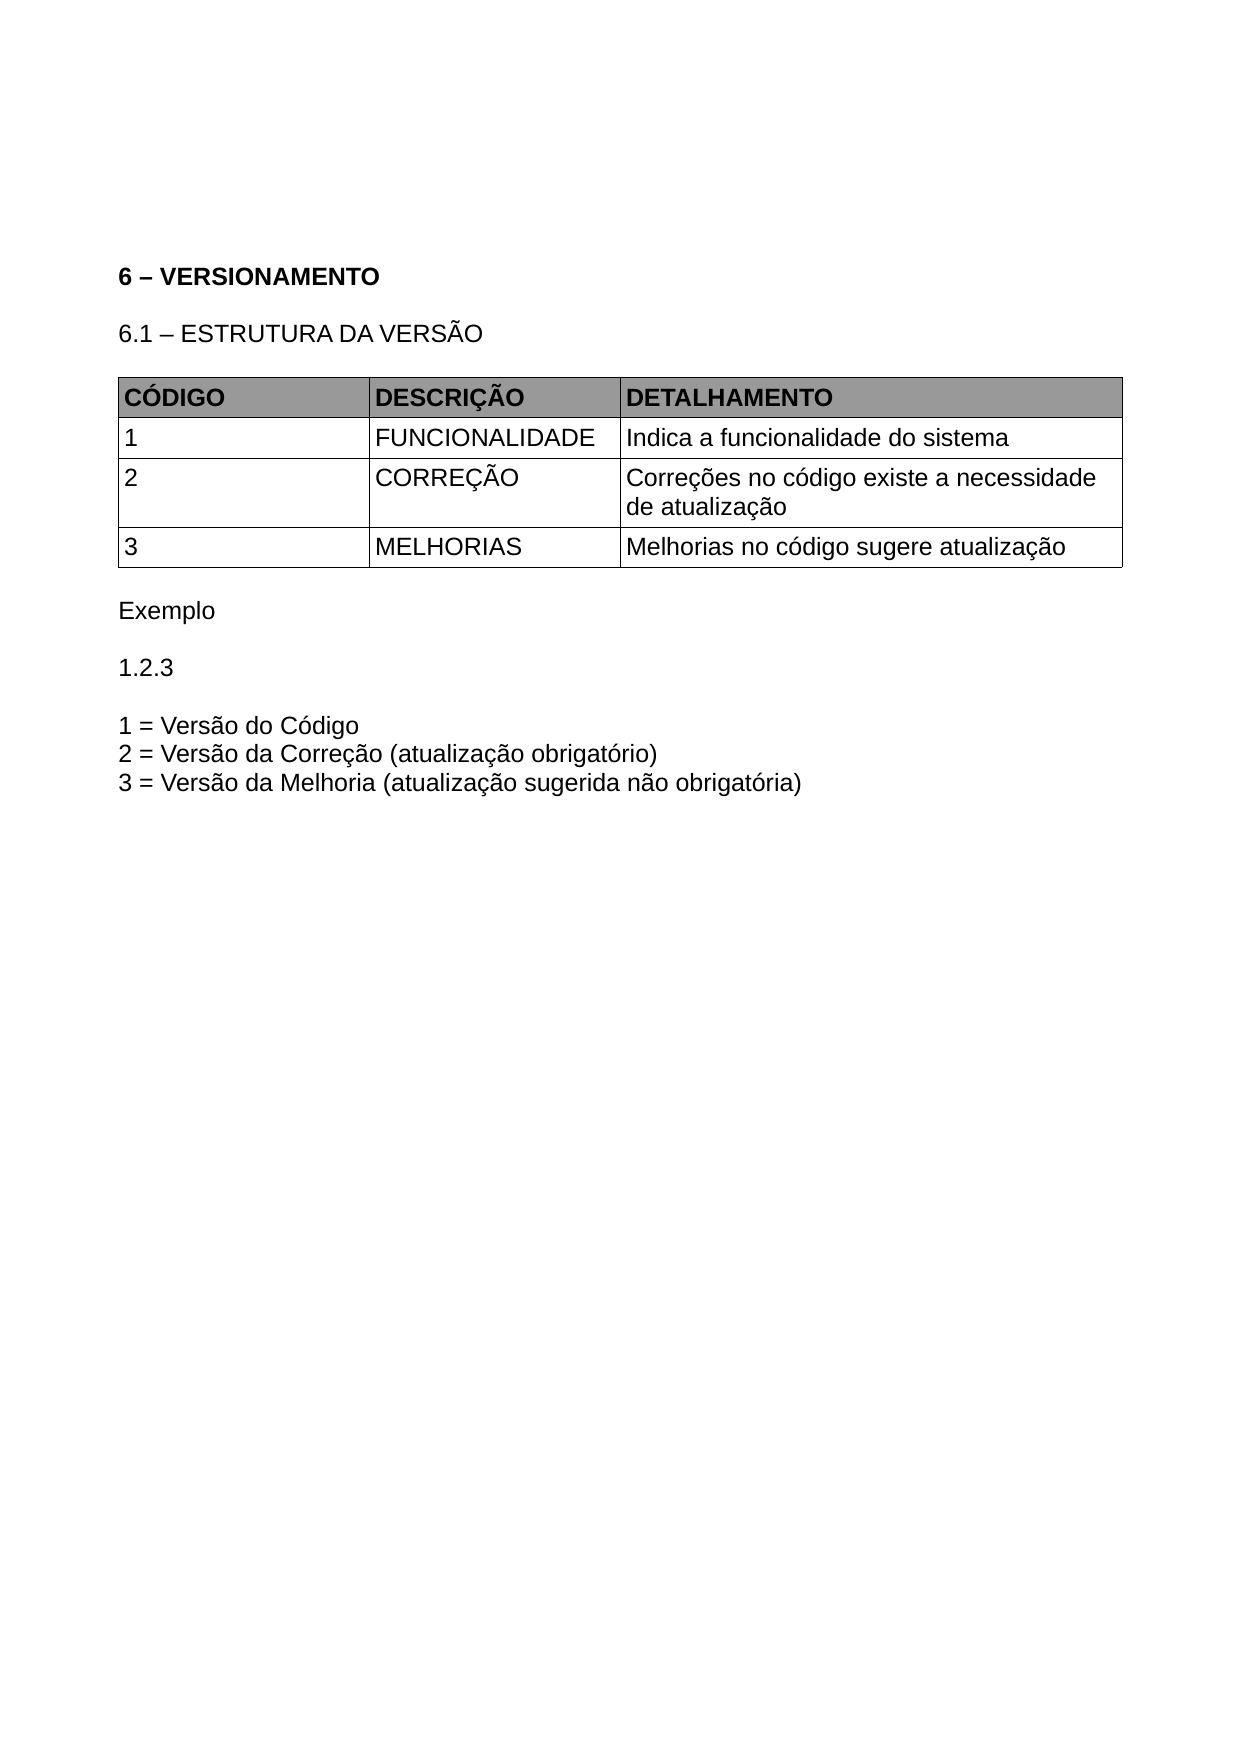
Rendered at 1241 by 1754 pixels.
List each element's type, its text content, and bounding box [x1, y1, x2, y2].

table_header CÓDIGO [119, 378, 369, 417]
text 6 – VERSIONAMENTO [118, 262, 1122, 291]
table_cell FUNCIONALIDADE [370, 418, 620, 457]
text 6.1 – ESTRUTURA DA VERSÃO [118, 319, 1122, 348]
table_header DETALHAMENTO [621, 378, 1122, 417]
table_cell Correções no código existe a necessidade de atualização [621, 459, 1122, 527]
text 3 = Versão da Melhoria (atualização sugerida não obrigatória) [118, 768, 1122, 797]
table_cell 1 [119, 418, 369, 457]
table_cell 3 [119, 528, 369, 567]
table_header DESCRIÇÃO [370, 378, 620, 417]
table_cell Melhorias no código sugere atualização [621, 528, 1122, 567]
table_cell CORREÇÃO [370, 459, 620, 527]
text 2 = Versão da Correção (atualização obrigatório) [118, 739, 1122, 768]
table_cell MELHORIAS [370, 528, 620, 567]
text 1 = Versão do Código [118, 711, 1122, 739]
table_cell Indica a funcionalidade do sistema [621, 418, 1122, 457]
table_cell 2 [119, 459, 369, 527]
text 1.2.3 [118, 653, 1122, 682]
text Exemplo [118, 596, 1122, 624]
